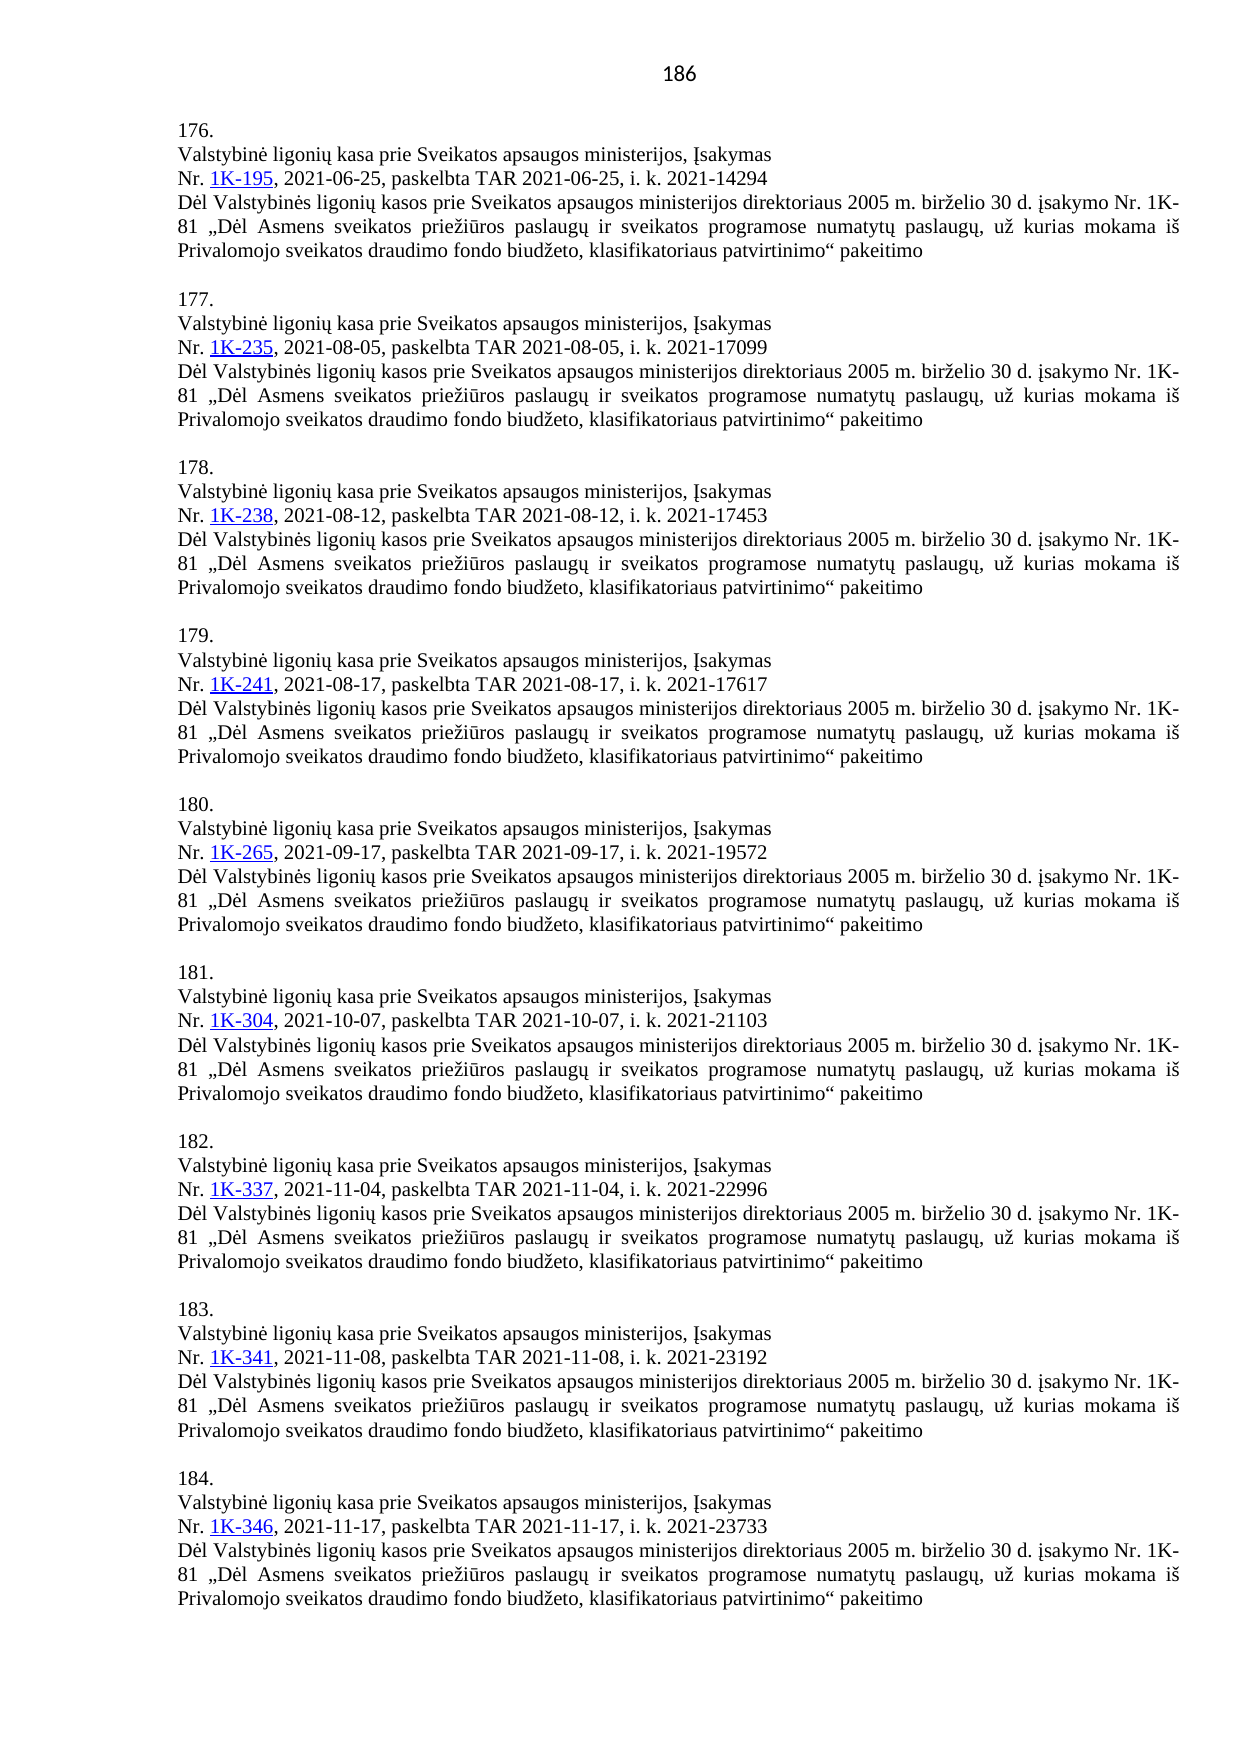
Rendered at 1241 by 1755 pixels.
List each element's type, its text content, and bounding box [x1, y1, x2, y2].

text 177. [177, 287, 1181, 311]
text Dėl Valstybinės ligonių kasos prie Sveikatos apsaugos ministerijos direktoriaus 2005 m. birželio 30 d. įsakymo Nr. 1K-81 „Dėl Asmens sveikatos priežiūros paslaugų ir sveikatos programose numatytų paslaugų, už kurias mokama iš Privalomojo sveikatos draudimo fondo biudžeto, klasifikatoriaus patvirtinimo“ pakeitimo [177, 1369, 1181, 1442]
text Valstybinė ligonių kasa prie Sveikatos apsaugos ministerijos, Įsakymas [177, 311, 1181, 335]
text Dėl Valstybinės ligonių kasos prie Sveikatos apsaugos ministerijos direktoriaus 2005 m. birželio 30 d. įsakymo Nr. 1K-81 „Dėl Asmens sveikatos priežiūros paslaugų ir sveikatos programose numatytų paslaugų, už kurias mokama iš Privalomojo sveikatos draudimo fondo biudžeto, klasifikatoriaus patvirtinimo“ pakeitimo [177, 190, 1181, 262]
text 179. [177, 623, 1181, 647]
text Nr. 1K-304, 2021-10-07, paskelbta TAR 2021-10-07, i. k. 2021-21103 [177, 1008, 1181, 1032]
text 183. [177, 1297, 1181, 1321]
text 184. [177, 1466, 1181, 1490]
text Valstybinė ligonių kasa prie Sveikatos apsaugos ministerijos, Įsakymas [177, 647, 1181, 672]
text Valstybinė ligonių kasa prie Sveikatos apsaugos ministerijos, Įsakymas [177, 984, 1181, 1008]
text Nr. 1K-337, 2021-11-04, paskelbta TAR 2021-11-04, i. k. 2021-22996 [177, 1177, 1181, 1201]
text Dėl Valstybinės ligonių kasos prie Sveikatos apsaugos ministerijos direktoriaus 2005 m. birželio 30 d. įsakymo Nr. 1K-81 „Dėl Asmens sveikatos priežiūros paslaugų ir sveikatos programose numatytų paslaugų, už kurias mokama iš Privalomojo sveikatos draudimo fondo biudžeto, klasifikatoriaus patvirtinimo“ pakeitimo [177, 359, 1181, 431]
text Nr. 1K-238, 2021-08-12, paskelbta TAR 2021-08-12, i. k. 2021-17453 [177, 503, 1181, 527]
text Dėl Valstybinės ligonių kasos prie Sveikatos apsaugos ministerijos direktoriaus 2005 m. birželio 30 d. įsakymo Nr. 1K-81 „Dėl Asmens sveikatos priežiūros paslaugų ir sveikatos programose numatytų paslaugų, už kurias mokama iš Privalomojo sveikatos draudimo fondo biudžeto, klasifikatoriaus patvirtinimo“ pakeitimo [177, 1201, 1181, 1273]
text 181. [177, 960, 1181, 984]
text 178. [177, 455, 1181, 479]
text Valstybinė ligonių kasa prie Sveikatos apsaugos ministerijos, Įsakymas [177, 816, 1181, 840]
text Dėl Valstybinės ligonių kasos prie Sveikatos apsaugos ministerijos direktoriaus 2005 m. birželio 30 d. įsakymo Nr. 1K-81 „Dėl Asmens sveikatos priežiūros paslaugų ir sveikatos programose numatytų paslaugų, už kurias mokama iš Privalomojo sveikatos draudimo fondo biudžeto, klasifikatoriaus patvirtinimo“ pakeitimo [177, 864, 1181, 936]
text Valstybinė ligonių kasa prie Sveikatos apsaugos ministerijos, Įsakymas [177, 1490, 1181, 1514]
text Valstybinė ligonių kasa prie Sveikatos apsaugos ministerijos, Įsakymas [177, 1321, 1181, 1345]
text Dėl Valstybinės ligonių kasos prie Sveikatos apsaugos ministerijos direktoriaus 2005 m. birželio 30 d. įsakymo Nr. 1K-81 „Dėl Asmens sveikatos priežiūros paslaugų ir sveikatos programose numatytų paslaugų, už kurias mokama iš Privalomojo sveikatos draudimo fondo biudžeto, klasifikatoriaus patvirtinimo“ pakeitimo [177, 1538, 1181, 1610]
text 180. [177, 792, 1181, 816]
text 182. [177, 1129, 1181, 1153]
text Valstybinė ligonių kasa prie Sveikatos apsaugos ministerijos, Įsakymas [177, 479, 1181, 503]
text 176. [177, 118, 1181, 142]
text Valstybinė ligonių kasa prie Sveikatos apsaugos ministerijos, Įsakymas [177, 142, 1181, 166]
text Dėl Valstybinės ligonių kasos prie Sveikatos apsaugos ministerijos direktoriaus 2005 m. birželio 30 d. įsakymo Nr. 1K-81 „Dėl Asmens sveikatos priežiūros paslaugų ir sveikatos programose numatytų paslaugų, už kurias mokama iš Privalomojo sveikatos draudimo fondo biudžeto, klasifikatoriaus patvirtinimo“ pakeitimo [177, 696, 1181, 768]
text Nr. 1K-265, 2021-09-17, paskelbta TAR 2021-09-17, i. k. 2021-19572 [177, 840, 1181, 864]
text Valstybinė ligonių kasa prie Sveikatos apsaugos ministerijos, Įsakymas [177, 1153, 1181, 1177]
text Nr. 1K-241, 2021-08-17, paskelbta TAR 2021-08-17, i. k. 2021-17617 [177, 672, 1181, 696]
text Nr. 1K-195, 2021-06-25, paskelbta TAR 2021-06-25, i. k. 2021-14294 [177, 166, 1181, 190]
text Dėl Valstybinės ligonių kasos prie Sveikatos apsaugos ministerijos direktoriaus 2005 m. birželio 30 d. įsakymo Nr. 1K-81 „Dėl Asmens sveikatos priežiūros paslaugų ir sveikatos programose numatytų paslaugų, už kurias mokama iš Privalomojo sveikatos draudimo fondo biudžeto, klasifikatoriaus patvirtinimo“ pakeitimo [177, 527, 1181, 599]
text Nr. 1K-235, 2021-08-05, paskelbta TAR 2021-08-05, i. k. 2021-17099 [177, 335, 1181, 359]
text Dėl Valstybinės ligonių kasos prie Sveikatos apsaugos ministerijos direktoriaus 2005 m. birželio 30 d. įsakymo Nr. 1K-81 „Dėl Asmens sveikatos priežiūros paslaugų ir sveikatos programose numatytų paslaugų, už kurias mokama iš Privalomojo sveikatos draudimo fondo biudžeto, klasifikatoriaus patvirtinimo“ pakeitimo [177, 1032, 1181, 1105]
text Nr. 1K-341, 2021-11-08, paskelbta TAR 2021-11-08, i. k. 2021-23192 [177, 1345, 1181, 1369]
text Nr. 1K-346, 2021-11-17, paskelbta TAR 2021-11-17, i. k. 2021-23733 [177, 1514, 1181, 1538]
